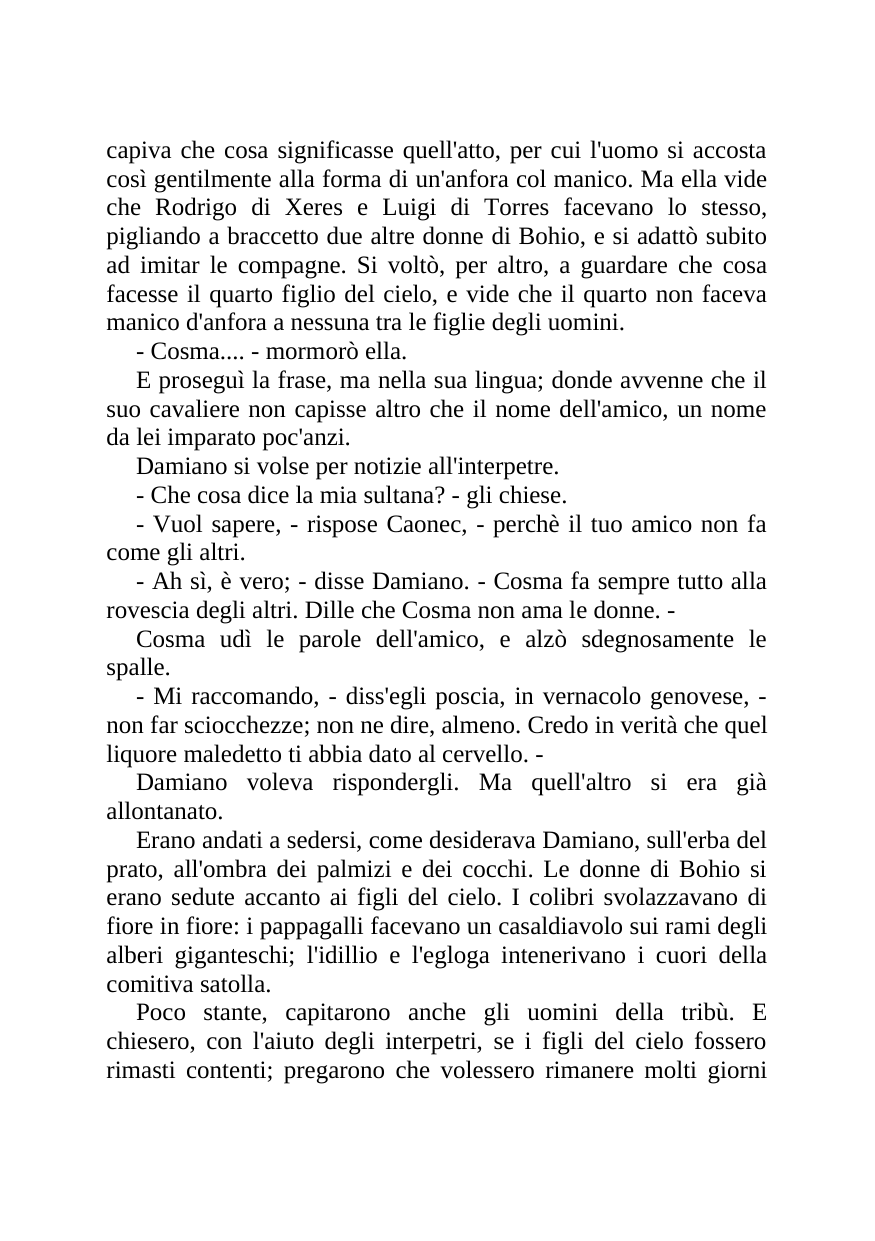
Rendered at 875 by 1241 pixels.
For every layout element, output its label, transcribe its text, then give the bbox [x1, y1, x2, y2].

text - Ah sì, è vero; - disse Damiano. - Cosma fa sempre tutto alla rovescia degli altri. Dille che Cosma non ama le donne. - [106, 566, 768, 624]
text - Vuol sapere, - rispose Caonec, - perchè il tuo amico non fa come gli altri. [106, 509, 768, 566]
text - Mi raccomando, - diss'egli poscia, in vernacolo genovese, - non far sciocchezze; non ne dire, almeno. Credo in verità che quel liquore maledetto ti abbia dato al cervello. - [106, 681, 768, 767]
text Damiano si volse per notizie all'interpetre. [106, 451, 768, 480]
text Erano andati a sedersi, come desiderava Damiano, sull'erba del prato, all'ombra dei palmizi e dei cocchi. Le donne di Bohio si erano sedute accanto ai figli del cielo. I colibri svolazzavano di fiore in fiore: i pappagalli facevano un casaldiavolo sui rami degli alberi giganteschi; l'idillio e l'egloga intenerivano i cuori della comitiva satolla. [106, 825, 768, 997]
text capiva che cosa significasse quell'atto, per cui l'uomo si accosta così gentilmente alla forma di un'anfora col manico. Ma ella vide che Rodrigo di Xeres e Luigi di Torres facevano lo stesso, pigliando a braccetto due altre donne di Bohio, e si adattò subito ad imitar le compagne. Si voltò, per altro, a guardare che cosa facesse il quarto figlio del cielo, e vide che il quarto non faceva manico d'anfora a nessuna tra le figlie degli uomini. [106, 135, 768, 336]
text E proseguì la frase, ma nella sua lingua; donde avvenne che il suo cavaliere non capisse altro che il nome dell'amico, un nome da lei imparato poc'anzi. [106, 365, 768, 451]
text Cosma udì le parole dell'amico, e alzò sdegnosamente le spalle. [106, 624, 768, 681]
text Damiano voleva rispondergli. Ma quell'altro si era già allontanato. [106, 767, 768, 825]
text - Cosma.... - mormorò ella. [106, 336, 768, 365]
text - Che cosa dice la mia sultana? - gli chiese. [106, 480, 768, 509]
text Poco stante, capitarono anche gli uomini della tribù. E chiesero, con l'aiuto degli interpetri, se i figli del cielo fossero rimasti contenti; pregarono che volessero rimanere molti giorni [106, 997, 768, 1084]
